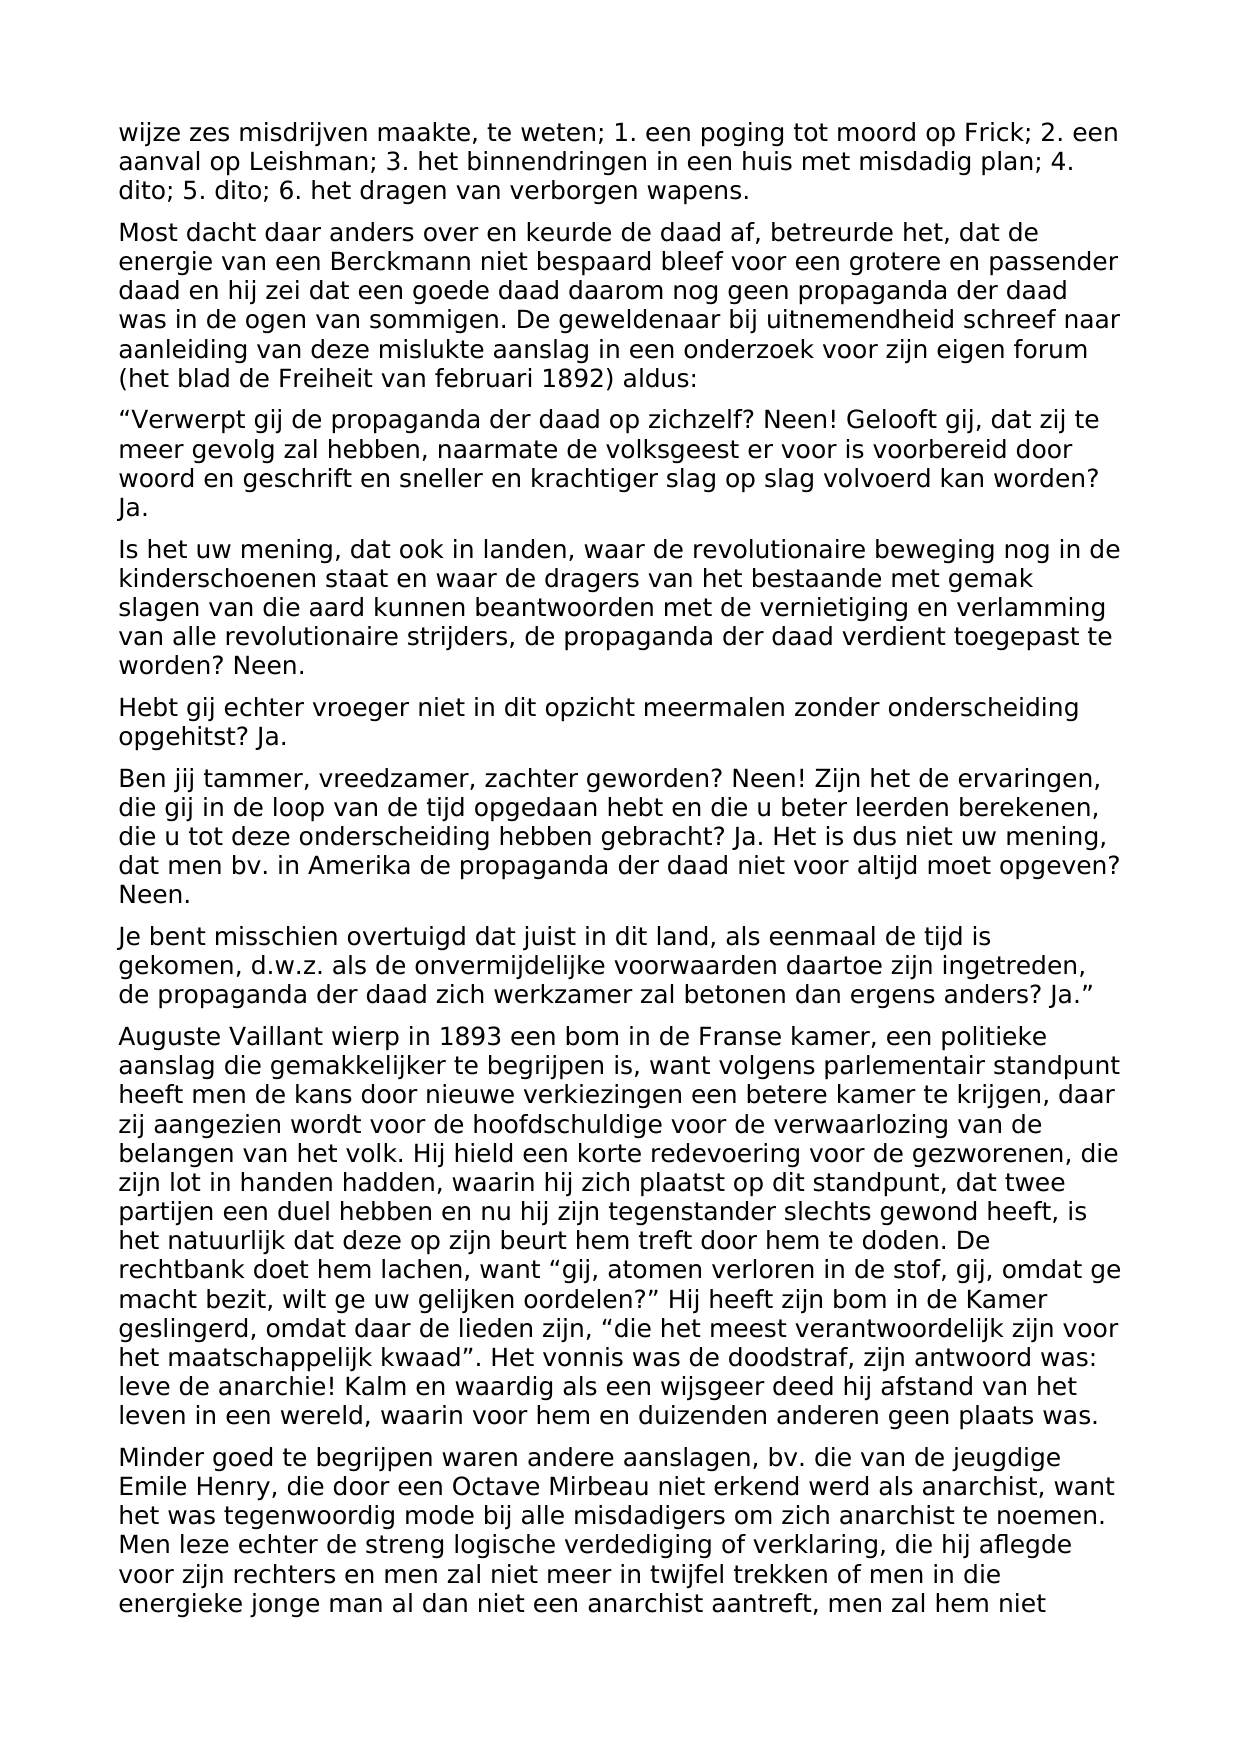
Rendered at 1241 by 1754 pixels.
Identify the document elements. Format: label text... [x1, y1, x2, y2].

text Ben jij tammer, vreedzamer, zachter geworden? Neen! Zijn het de ervaringen, die gij in de loop van de tijd opgedaan hebt en die u beter leerden berekenen, die u tot deze onderscheiding hebben gebracht? Ja. Het is dus niet uw mening, dat men bv. in Amerika de propaganda der daad niet voor altijd moet opgeven? Neen. [118, 764, 1122, 910]
text Is het uw mening, dat ook in landen, waar de revolutionaire beweging nog in de kinderschoenen staat en waar de dragers van het bestaande met gemak slagen van die aard kunnen beantwoorden met de vernietiging en verlamming van alle revolutionaire strijders, de propaganda der daad verdient toegepast te worden? Neen. [118, 535, 1122, 681]
text Auguste Vaillant wierp in 1893 een bom in de Franse kamer, een politieke aanslag die gemakkelijker te begrijpen is, want volgens parlementair standpunt heeft men de kans door nieuwe verkiezingen een betere kamer te krijgen, daar zij aangezien wordt voor de hoofdschuldige voor de verwaarlozing van de belangen van het volk. Hij hield een korte redevoering voor de gezworenen, die zijn lot in handen hadden, waarin hij zich plaatst op dit standpunt, dat twee partijen een duel hebben en nu hij zijn tegenstander slechts gewond heeft, is het natuurlijk dat deze op zijn beurt hem treft door hem te doden. De rechtbank doet hem lachen, want “gij, atomen verloren in de stof, gij, omdat ge macht bezit, wilt ge uw gelijken oordelen?” Hij heeft zijn bom in de Kamer geslingerd, omdat daar de lieden zijn, “die het meest verantwoordelijk zijn voor het maatschappelijk kwaad”. Het vonnis was de doodstraf, zijn antwoord was: leve de anarchie! Kalm en waardig als een wijsgeer deed hij afstand van het leven in een wereld, waarin voor hem en duizenden anderen geen plaats was. [118, 1022, 1122, 1431]
text Most dacht daar anders over en keurde de daad af, betreurde het, dat de energie van een Berckmann niet bespaard bleef voor een grotere en passender daad en hij zei dat een goede daad daarom nog geen propaganda der daad was in de ogen van sommigen. De geweldenaar bij uitnemendheid schreef naar aanleiding van deze mislukte aanslag in een onderzoek voor zijn eigen forum (het blad de Freiheit van februari 1892) aldus: [118, 218, 1122, 393]
text Minder goed te begrijpen waren andere aanslagen, bv. die van de jeugdige Emile Henry, die door een Octave Mirbeau niet erkend werd als anarchist, want het was tegenwoordig mode bij alle misdadigers om zich anarchist te noemen. Men leze echter de streng logische verdediging of verklaring, die hij aflegde voor zijn rechters en men zal niet meer in twijfel trekken of men in die energieke jonge man al dan niet een anarchist aantreft, men zal hem niet [118, 1443, 1122, 1618]
text Je bent misschien overtuigd dat juist in dit land, als eenmaal de tijd is gekomen, d.w.z. als de onvermijdelijke voorwaarden daartoe zijn ingetreden, de propaganda der daad zich werkzamer zal betonen dan ergens anders? Ja.” [118, 922, 1122, 1010]
text wijze zes misdrijven maakte, te weten; 1. een poging tot moord op Frick; 2. een aanval op Leishman; 3. het binnendringen in een huis met misdadig plan; 4. dito; 5. dito; 6. het dragen van verborgen wapens. [118, 118, 1122, 206]
text “Verwerpt gij de propaganda der daad op zichzelf? Neen! Gelooft gij, dat zij te meer gevolg zal hebben, naarmate de volksgeest er voor is voorbereid door woord en geschrift en sneller en krachtiger slag op slag volvoerd kan worden? Ja. [118, 406, 1122, 522]
text Hebt gij echter vroeger niet in dit opzicht meermalen zonder onderscheiding opgehitst? Ja. [118, 693, 1122, 751]
